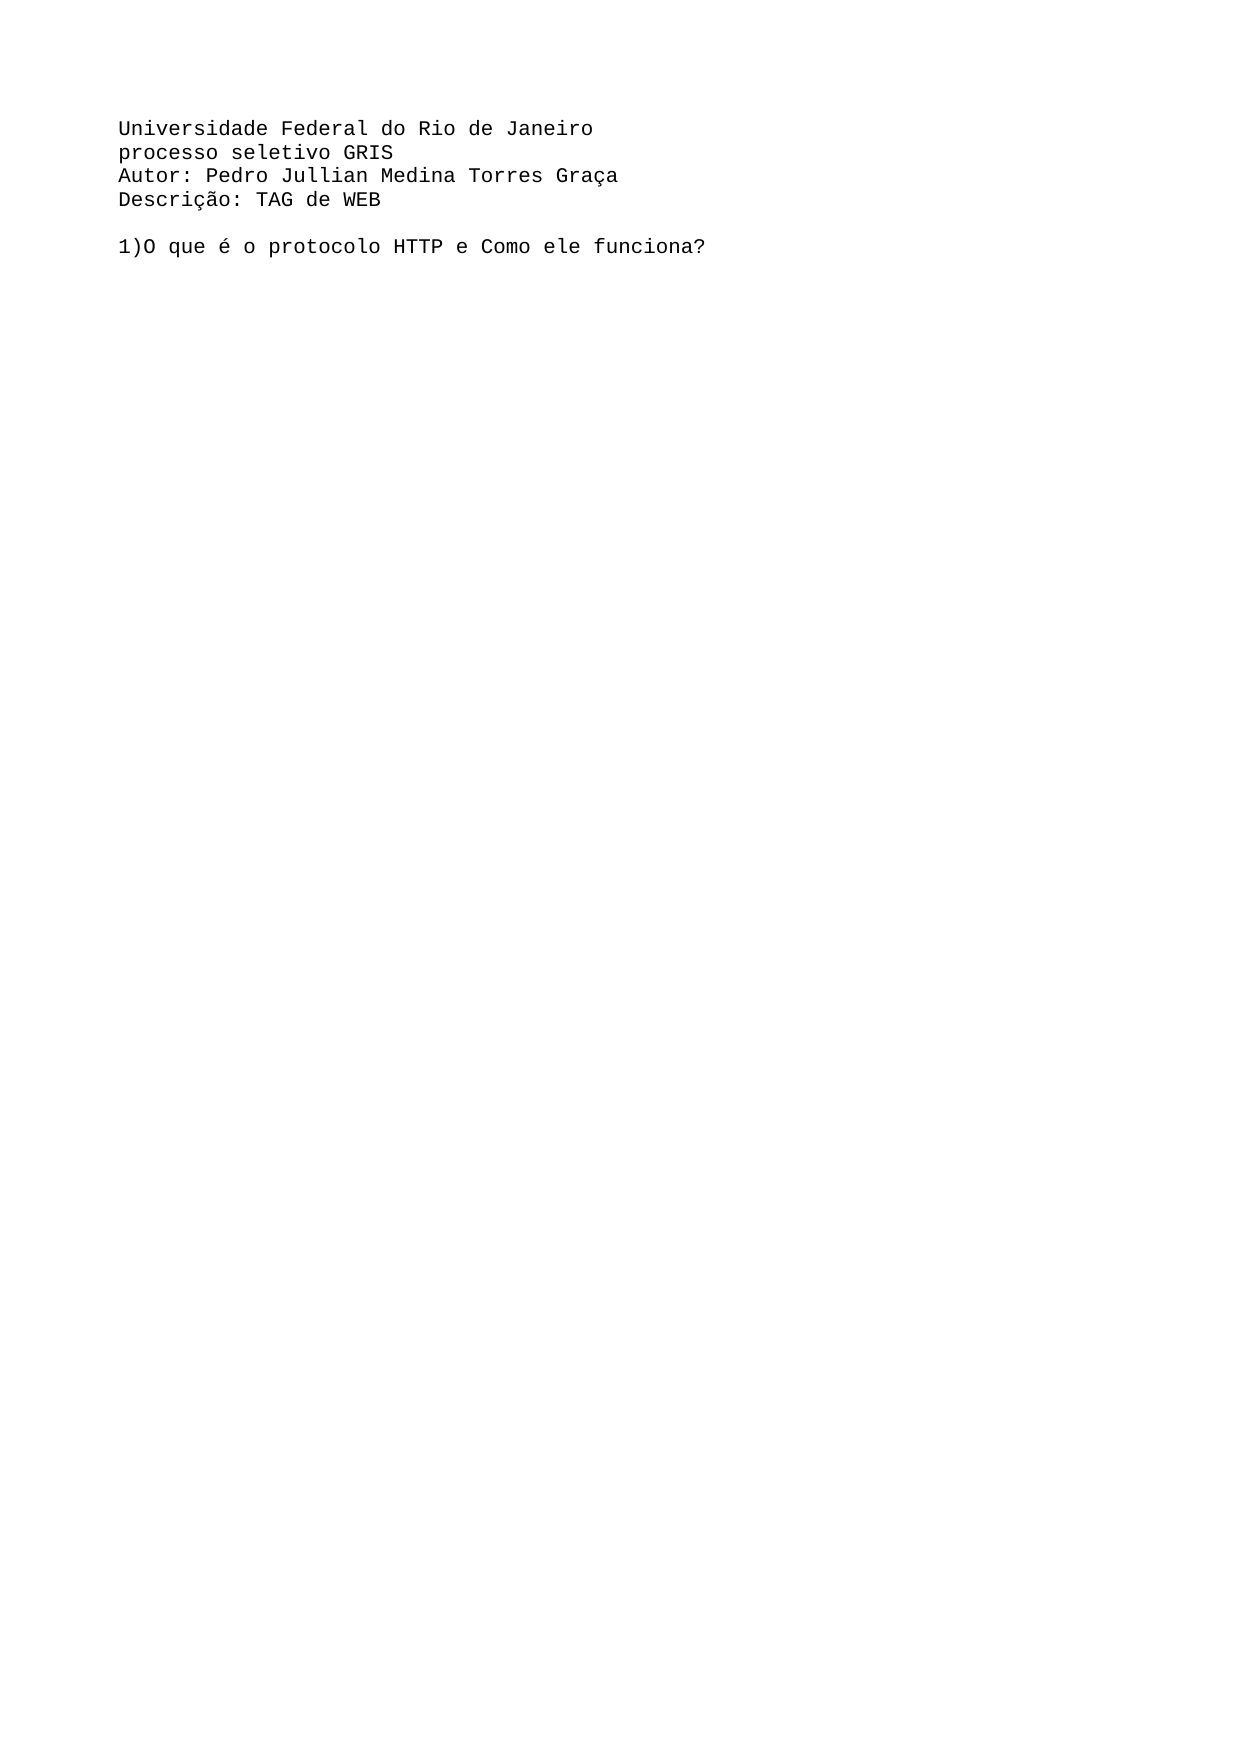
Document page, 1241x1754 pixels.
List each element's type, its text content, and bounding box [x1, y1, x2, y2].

text 1)O que é o protocolo HTTP e Como ele funciona? [118, 236, 1122, 260]
text Descrição: TAG de WEB [118, 189, 1122, 213]
text Autor: Pedro Jullian Medina Torres Graça [118, 165, 1122, 189]
text processo seletivo GRIS [118, 142, 1122, 165]
text Universidade Federal do Rio de Janeiro [118, 118, 1122, 142]
